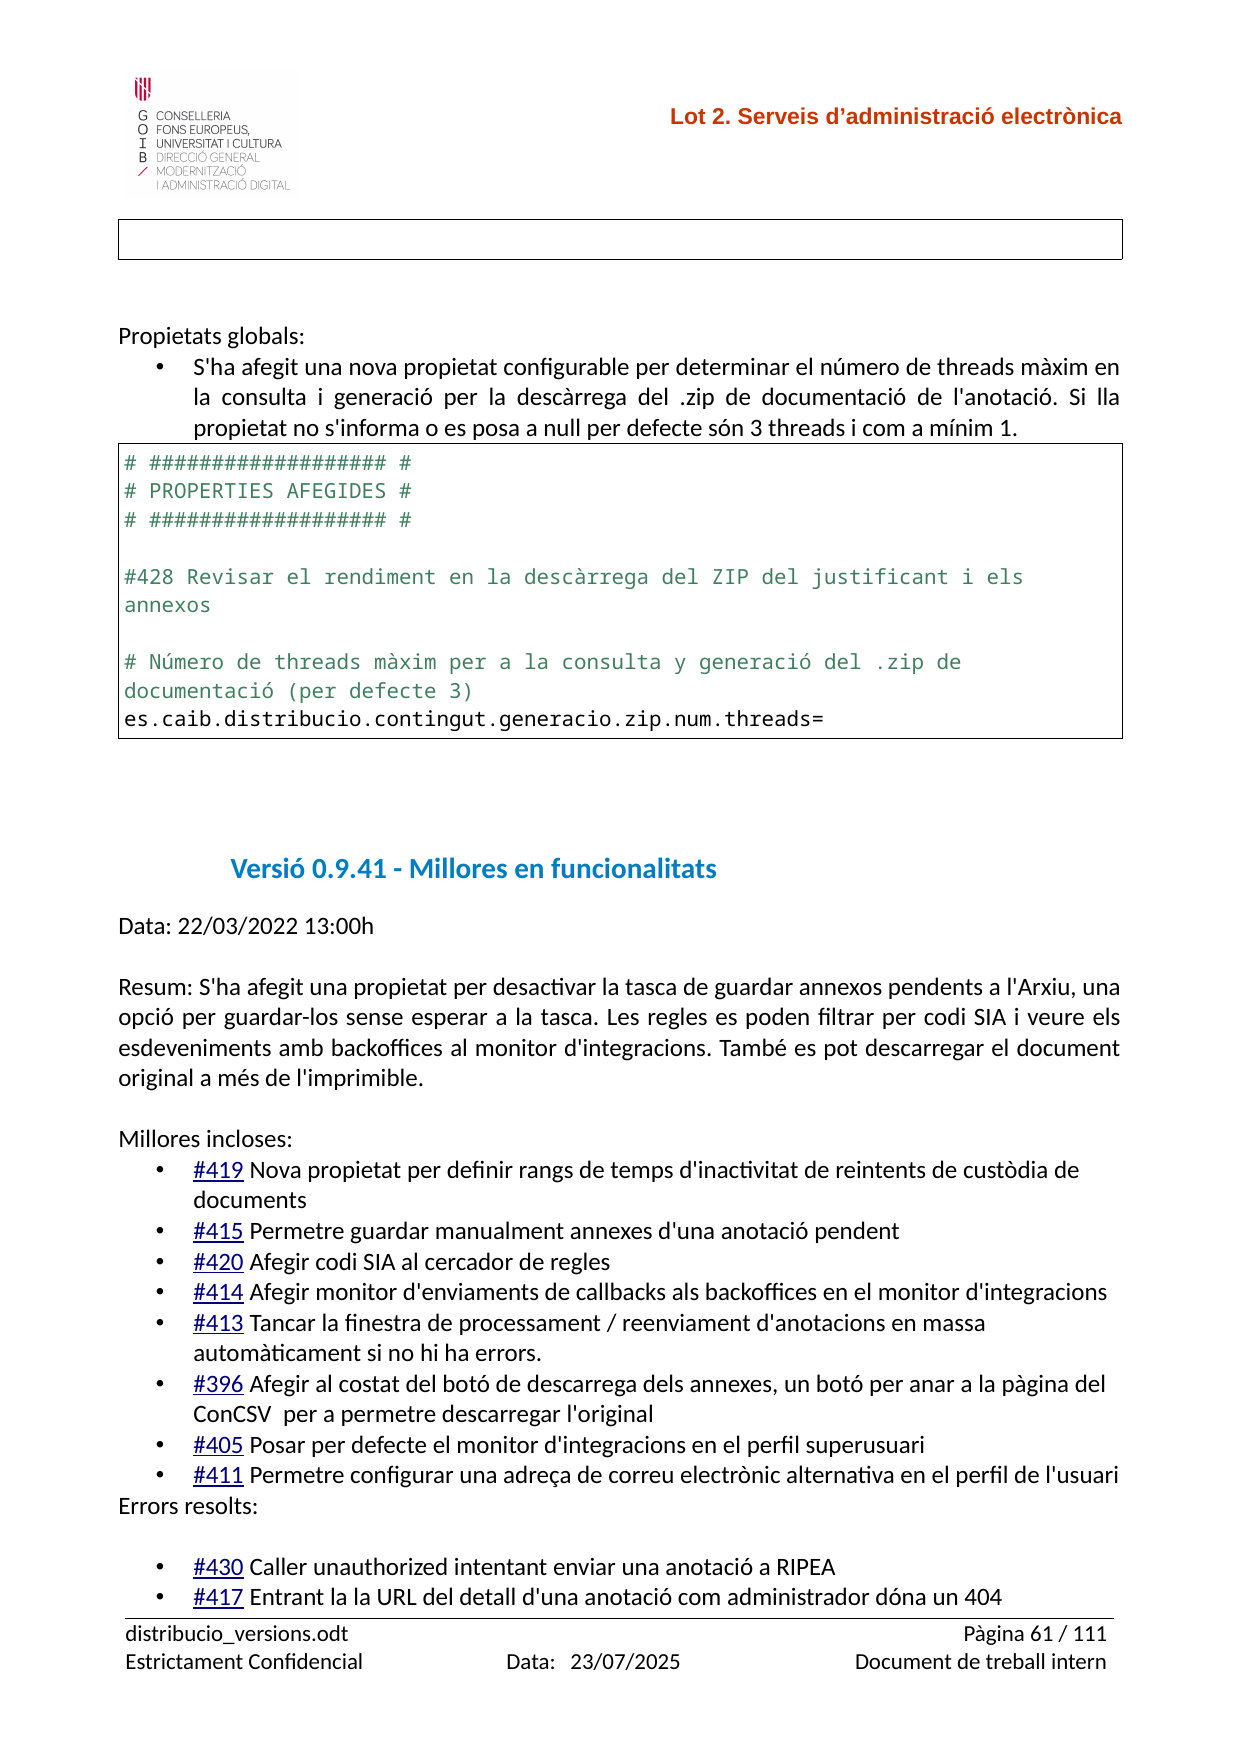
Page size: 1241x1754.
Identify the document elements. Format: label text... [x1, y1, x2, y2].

list #415 Permetre guardar manualment annexes d'una anotació pendent [156, 1215, 1122, 1246]
list #419 Nova propietat per definir rangs de temps d'inactivitat de reintents de custòdia de documents [156, 1154, 1122, 1215]
text Propietats globals: [118, 320, 1122, 351]
list #420 Afegir codi SIA al cercador de regles [156, 1246, 1122, 1276]
list #396 Afegir al costat del botó de descarrega dels annexes, un botó per anar a la pàgina del ConCSV per a permetre descarregar l'original [156, 1368, 1122, 1429]
picture [126, 70, 299, 197]
list #430 Caller unauthorized intentant enviar una anotació a RIPEA [156, 1551, 1122, 1581]
table_header [119, 220, 1122, 259]
list #414 Afegir monitor d'enviaments de callbacks als backoffices en el monitor d'integracions [156, 1276, 1122, 1307]
table_header # ################### # # PROPERTIES AFEGIDES # # ################### # #428 Revisar el rendiment en la descàrrega del ZIP del justificant i els annexos # Número de threads màxim per a la consulta y generació del .zip de documentació (per defecte 3) es.caib.distribucio.contingut.generacio.zip.num.threads= [119, 444, 1122, 738]
list #405 Posar per defecte el monitor d'integracions en el perfil superusuari [156, 1429, 1122, 1459]
text Errors resolts: [118, 1490, 1122, 1520]
list S'ha afegit una nova propietat configurable per determinar el número de threads màxim en la consulta i generació per la descàrrega del .zip de documentació de l'anotació. Si lla propietat no s'informa o es posa a null per defecte són 3 threads i com a mínim 1. [156, 351, 1122, 442]
list #411 Permetre configurar una adreça de correu electrònic alternativa en el perfil de l'usuari [156, 1459, 1122, 1490]
text Millores incloses: [118, 1123, 1122, 1154]
text Data: 22/03/2022 13:00h [118, 910, 1122, 940]
subtitle Versió 0.9.41 - Millores en funcionalitats [153, 851, 1122, 886]
text Resum: S'ha afegit una propietat per desactivar la tasca de guardar annexos pendents a l'Arxiu, una opció per guardar-los sense esperar a la tasca. Les regles es poden filtrar per codi SIA i veure els esdeveniments amb backoffices al monitor d'integracions. També es pot descarregar el document original a més de l'imprimible. [118, 971, 1122, 1093]
list #417 Entrant la la URL del detall d'una anotació com administrador dóna un 404 [156, 1581, 1122, 1612]
list #413 Tancar la finestra de processament / reenviament d'anotacions en massa automàticament si no hi ha errors. [156, 1307, 1122, 1368]
